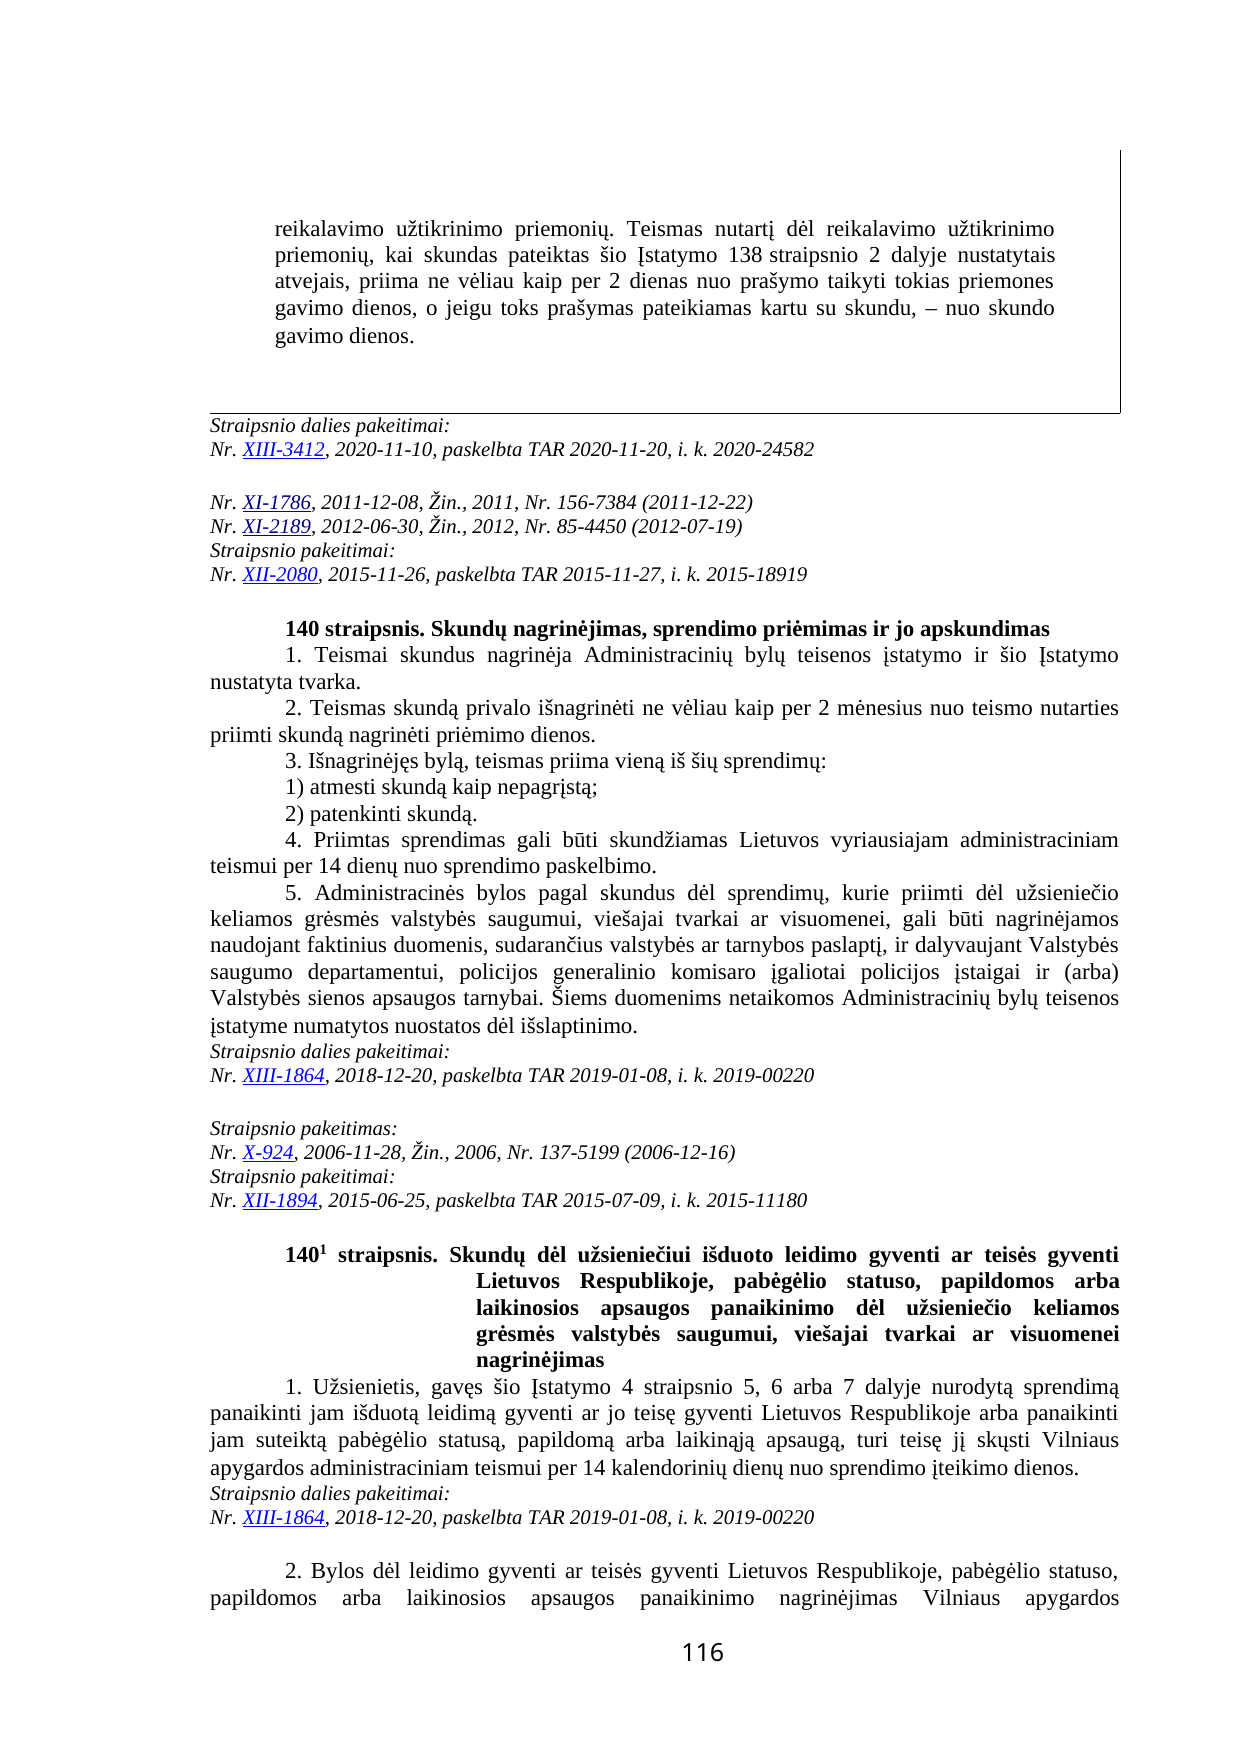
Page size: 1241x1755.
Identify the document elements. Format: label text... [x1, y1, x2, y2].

text Nr. XIII-1864, 2018-12-20, paskelbta TAR 2019-01-08, i. k. 2019-00220 [210, 1063, 1120, 1087]
text Nr. XIII-3412, 2020-11-10, paskelbta TAR 2020-11-20, i. k. 2020-24582 [210, 437, 1120, 461]
text Nr. XIII-1864, 2018-12-20, paskelbta TAR 2019-01-08, i. k. 2019-00220 [210, 1505, 1120, 1529]
text Nr. XI-2189, 2012-06-30, Žin., 2012, Nr. 85-4450 (2012-07-19) [210, 514, 1120, 538]
text Straipsnio dalies pakeitimai: [210, 1481, 1120, 1505]
text Straipsnio dalies pakeitimai: [210, 1039, 1120, 1063]
text 140 straipsnis. Skundų nagrinėjimas, sprendimo priėmimas ir jo apskundimas [210, 615, 1120, 642]
text 1) atmesti skundą kaip nepagrįstą; [210, 773, 1120, 800]
text 1. Teismai skundus nagrinėja Administracinių bylų teisenos įstatymo ir šio Įstatymo nustatyta tvarka. [210, 642, 1120, 694]
text 4. Priimtas sprendimas gali būti skundžiamas Lietuvos vyriausiajam administraciniam teismui per 14 dienų nuo sprendimo paskelbimo. [210, 826, 1120, 879]
text 5. Administracinės bylos pagal skundus dėl sprendimų, kurie priimti dėl užsieniečio keliamos grėsmės valstybės saugumui, viešajai tvarkai ar visuomenei, gali būti nagrinėjamos naudojant faktinius duomenis, sudarančius valstybės ar tarnybos paslaptį, ir dalyvaujant Valstybės saugumo departamentui, policijos generalinio komisaro įgaliotai policijos įstaigai ir (arba) Valstybės sienos apsaugos tarnybai. Šiems duomenims netaikomos Administracinių bylų teisenos įstatyme numatytos nuostatos dėl išslaptinimo. [210, 879, 1120, 1039]
text Nr. X-924, 2006-11-28, Žin., 2006, Nr. 137-5199 (2006-12-16) [210, 1140, 1120, 1164]
text Straipsnio pakeitimas: [210, 1116, 1120, 1140]
text Nr. XII-1894, 2015-06-25, paskelbta TAR 2015-07-09, i. k. 2015-11180 [210, 1188, 1120, 1212]
text Nr. XII-2080, 2015-11-26, paskelbta TAR 2015-11-27, i. k. 2015-18919 [210, 562, 1120, 586]
text 2) patenkinti skundą. [210, 800, 1120, 826]
text 2. Teismas skundą privalo išnagrinėti ne vėliau kaip per 2 mėnesius nuo teismo nutarties priimti skundą nagrinėti priėmimo dienos. [210, 694, 1120, 747]
text Straipsnio pakeitimai: [210, 538, 1120, 562]
text 3. Išnagrinėjęs bylą, teismas priima vieną iš šių sprendimų: [210, 747, 1120, 773]
text 2. Bylos dėl leidimo gyventi ar teisės gyventi Lietuvos Respublikoje, pabėgėlio statuso, papildomos arba laikinosios apsaugos panaikinimo nagrinėjimas Vilniaus apygardos [210, 1558, 1120, 1610]
text 1401 straipsnis. Skundų dėl užsieniečiui išduoto leidimo gyventi ar teisės gyventi Lietuvos Respublikoje, pabėgėlio statuso, papildomos arba laikinosios apsaugos panaikinimo dėl užsieniečio keliamos grėsmės valstybės saugumui, viešajai tvarkai ar visuomenei nagrinėjimas [285, 1241, 1120, 1373]
text reikalavimo užtikrinimo priemonių. Teismas nutartį dėl reikalavimo užtikrinimo priemonių, kai skundas pateiktas šio Įstatymo 138 straipsnio 2 dalyje nustatytais atvejais, priima ne vėliau kaip per 2 dienas nuo prašymo taikyti tokias priemones gavimo dienos, o jeigu toks prašymas pateikiamas kartu su skundu, – nuo skundo gavimo dienos. [210, 150, 1120, 413]
text Straipsnio dalies pakeitimai: [210, 413, 1120, 437]
text Nr. XI-1786, 2011-12-08, Žin., 2011, Nr. 156-7384 (2011-12-22) [210, 490, 1120, 514]
text 1. Užsienietis, gavęs šio Įstatymo 4 straipsnio 5, 6 arba 7 dalyje nurodytą sprendimą panaikinti jam išduotą leidimą gyventi ar jo teisę gyventi Lietuvos Respublikoje arba panaikinti jam suteiktą pabėgėlio statusą, papildomą arba laikinąją apsaugą, turi teisę jį skųsti Vilniaus apygardos administraciniam teismui per 14 kalendorinių dienų nuo sprendimo įteikimo dienos. [210, 1373, 1120, 1481]
text Straipsnio pakeitimai: [210, 1164, 1120, 1188]
